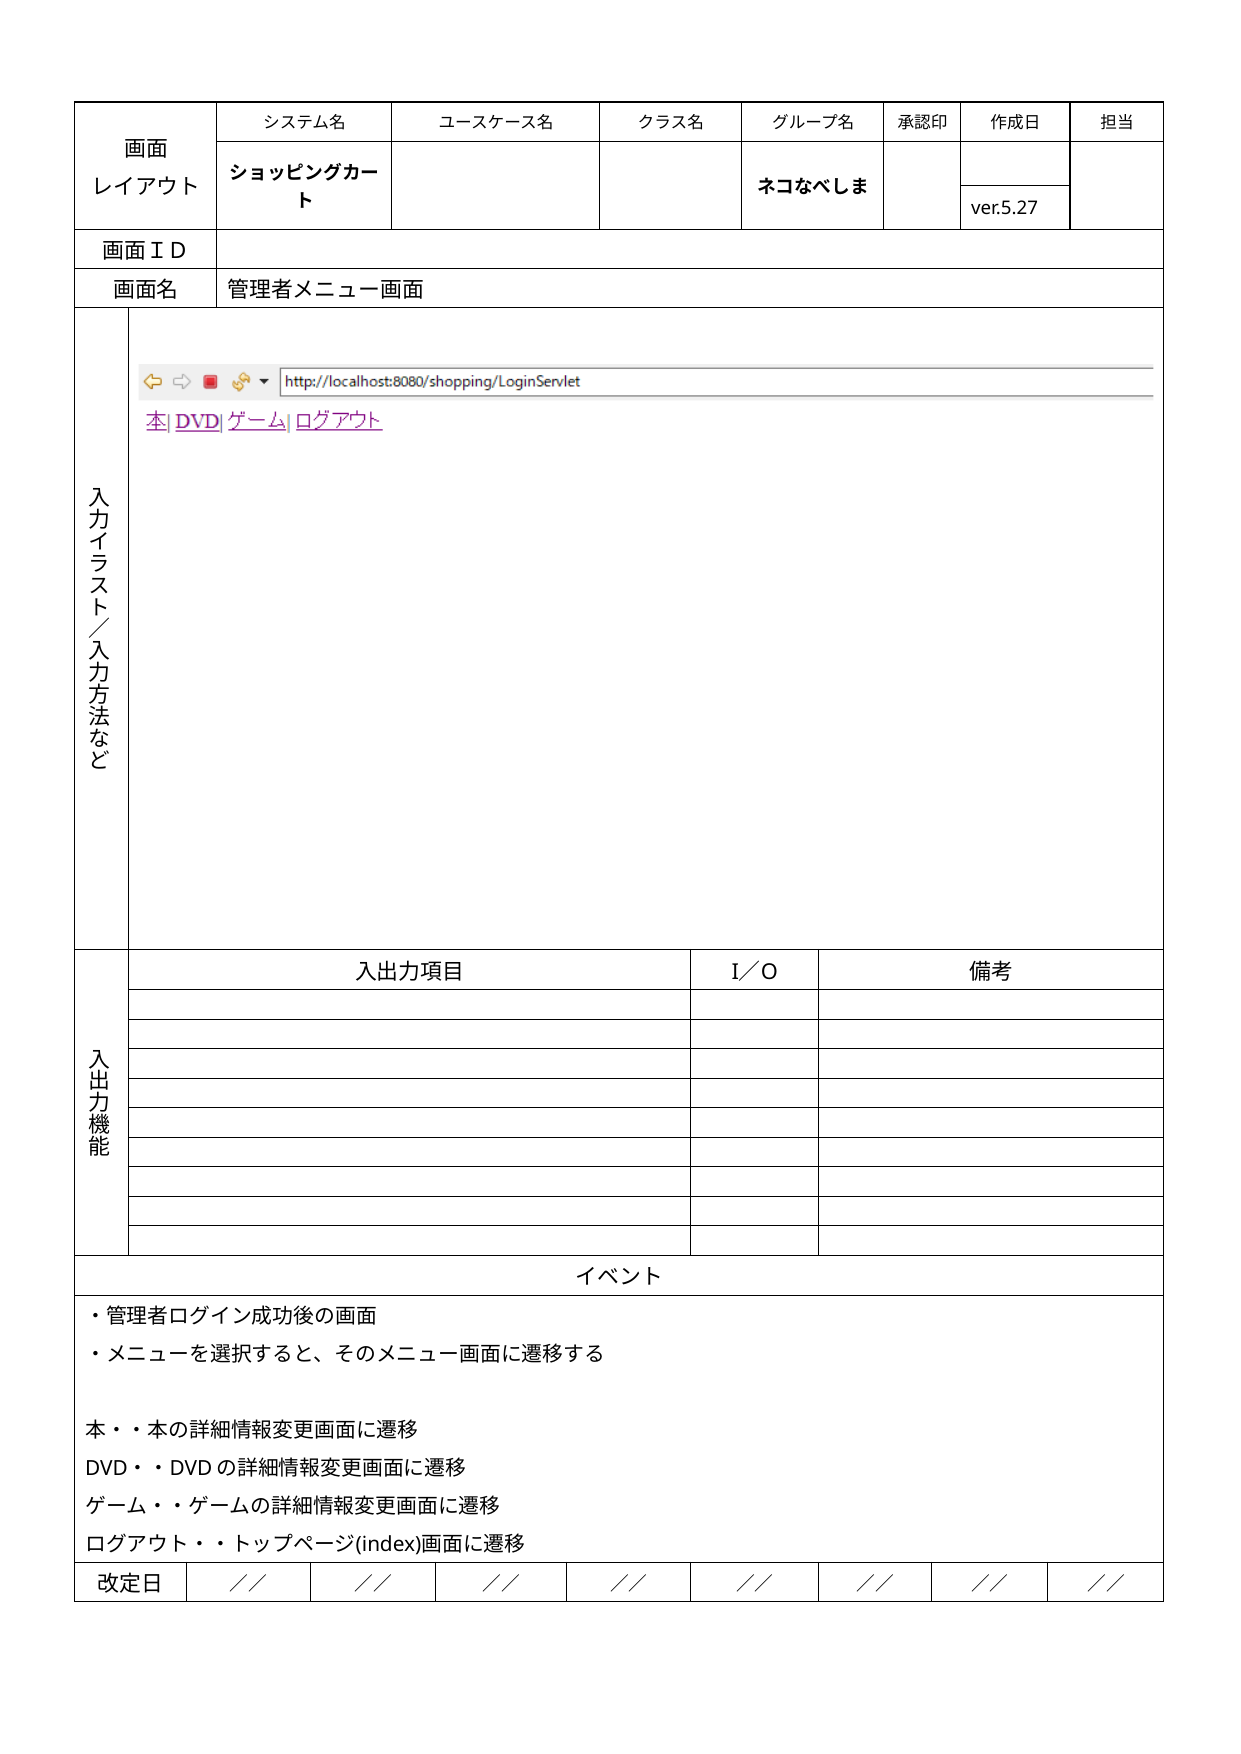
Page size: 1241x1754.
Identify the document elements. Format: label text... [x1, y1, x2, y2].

table_header クラス名 [600, 103, 741, 141]
table_cell [961, 142, 1069, 185]
table_cell [129, 990, 690, 1019]
table_cell [691, 990, 818, 1019]
table_cell [129, 1138, 690, 1166]
table_cell [1071, 142, 1163, 229]
table_cell [129, 1197, 690, 1225]
table_cell ／／ [1048, 1563, 1163, 1601]
table_cell 改定日 [75, 1563, 186, 1601]
table_cell ／／ [819, 1563, 931, 1601]
table_cell [129, 1049, 690, 1078]
table_cell 画面ＩＤ [75, 230, 216, 268]
table_cell [819, 1049, 1163, 1078]
table_header 画面 レイアウト [75, 103, 216, 229]
table_cell [129, 1020, 690, 1048]
table_cell [600, 142, 741, 229]
picture [138, 364, 1154, 874]
table_cell 管理者メニュー画面 [217, 269, 1163, 307]
table_cell [691, 1049, 818, 1078]
table_cell [691, 1197, 818, 1225]
table_cell [691, 1226, 818, 1255]
table_cell [691, 1020, 818, 1048]
table_cell イベント [75, 1256, 1163, 1294]
table_cell [691, 1138, 818, 1166]
table_cell ネコなべしま [742, 142, 883, 229]
table_header 作成日 [961, 103, 1069, 141]
table_cell [392, 142, 599, 229]
table_header 承認印 [884, 103, 960, 141]
table_cell 備考 [819, 950, 1163, 989]
table_cell [884, 142, 960, 229]
table_cell ショッピングカート [217, 142, 391, 229]
table_cell [819, 1138, 1163, 1166]
table_cell ／／ [691, 1563, 818, 1601]
table_cell [819, 1197, 1163, 1225]
table_cell [691, 1079, 818, 1107]
table_cell ／／ [932, 1563, 1047, 1601]
table_cell [691, 1167, 818, 1196]
table_cell ／／ [567, 1563, 690, 1601]
table_cell [129, 1079, 690, 1107]
table_cell 入力イラスト／入力方法など [75, 308, 128, 949]
table_cell [819, 990, 1163, 1019]
table_cell [819, 1226, 1163, 1255]
table_cell [129, 308, 1163, 949]
table_cell [129, 1108, 690, 1137]
table_cell [819, 1079, 1163, 1107]
table_cell [129, 1167, 690, 1196]
table_header システム名 [217, 103, 391, 141]
table_cell 画面名 [75, 269, 216, 307]
table_cell ・管理者ログイン成功後の画面 ・メニューを選択すると、そのメニュー画面に遷移する 本・・本の詳細情報変更画面に遷移 DVD・・DVDの詳細情報変更画面に遷移 ゲーム・・ゲームの詳細情報変更画面に遷移 ログアウト・・トップページ(index)画面に遷移 [75, 1296, 1163, 1562]
table_cell 入出力項目 [129, 950, 690, 989]
table_header 担当 [1071, 103, 1163, 141]
table_cell ver.5.27 [961, 186, 1069, 229]
table_header グループ名 [742, 103, 883, 141]
table_cell [819, 1020, 1163, 1048]
table_header ユースケース名 [392, 103, 599, 141]
table_cell I／O [691, 950, 818, 989]
table_cell ／／ [436, 1563, 566, 1601]
table_cell ／／ [187, 1563, 310, 1601]
table_cell [217, 230, 1163, 268]
table_cell [129, 1226, 690, 1255]
table_cell ／／ [311, 1563, 435, 1601]
table_cell [819, 1108, 1163, 1137]
table_cell [819, 1167, 1163, 1196]
table_cell 入出力機能 [75, 950, 128, 1255]
table_cell [691, 1108, 818, 1137]
